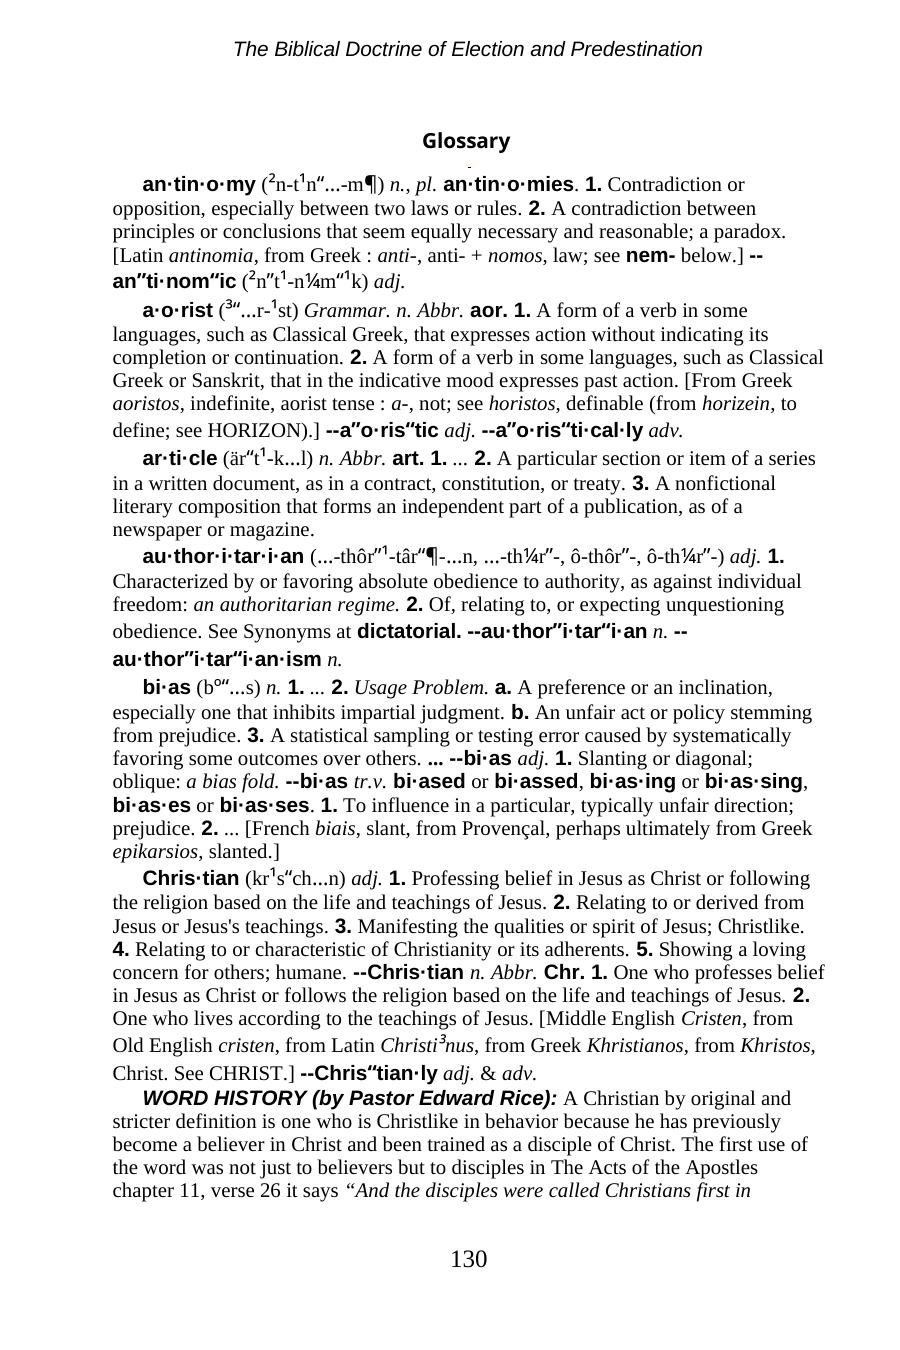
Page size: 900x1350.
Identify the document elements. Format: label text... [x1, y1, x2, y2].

text bi·as (bº“…s) n. 1. ... 2. Usage Problem. a. A preference or an inclination, especially one that inhibits impartial judgment. b. An unfair act or policy stemming from prejudice. 3. A statistical sampling or testing error caused by systematically favoring some outcomes over others. ... --bi·as adj. 1. Slanting or diagonal; oblique: a bias fold. --bi·as tr.v. bi·ased or bi·assed, bi·as·ing or bi·as·sing, bi·as·es or bi·as·ses. 1. To influence in a particular, typically unfair direction; prejudice. 2. ... [French biais, slant, from Provençal, perhaps ultimately from Greek epikarsios, slanted.] [112, 672, 825, 863]
text WORD HISTORY (by Pastor Edward Rice): A Christian by original and stricter definition is one who is Christlike in behavior because he has previously become a believer in Christ and been trained as a disciple of Christ. The first use of the word was not just to believers but to disciples in The Acts of the Apostles chapter 11, verse 26 it says “And the disciples were called Christians first in [112, 1087, 825, 1202]
text a·o·rist (³“…r-¹st) Grammar. n. Abbr. aor. 1. A form of a verb in some languages, such as Classical Greek, that expresses action without indicating its completion or continuation. 2. A form of a verb in some languages, such as Classical Greek or Sanskrit, that in the indicative mood expresses past action. [From Greek aoristos, indefinite, aorist tense : a-, not; see horistos, definable (from horizein, to define; see HORIZON).] --a”o·ris“tic adj. --a”o·ris“ti·cal·ly adv. [112, 295, 825, 443]
text Chris·tian (kr¹s“ch…n) adj. 1. Professing belief in Jesus as Christ or following the religion based on the life and teachings of Jesus. 2. Relating to or derived from Jesus or Jesus's teachings. 3. Manifesting the qualities or spirit of Jesus; Christlike. 4. Relating to or characteristic of Christianity or its adherents. 5. Showing a loving concern for others; humane. --Chris·tian n. Abbr. Chr. 1. One who professes belief in Jesus as Christ or follows the religion based on the life and teachings of Jesus. 2. One who lives according to the teachings of Jesus. [Middle English Cristen, from Old English cristen, from Latin Christi³nus, from Greek Khristianos, from Khristos, Christ. See CHRIST.] --Chris“tian·ly adj. & adv. [112, 863, 825, 1087]
text ar·ti·cle (är“t¹-k…l) n. Abbr. art. 1. ... 2. A particular section or item of a series in a written document, as in a contract, constitution, or treaty. 3. A nonfictional literary composition that forms an independent part of a publication, as of a newspaper or magazine. [112, 443, 825, 541]
text au·thor·i·tar·i·an (…-thôr”¹-târ“¶-…n, …-th¼r”-, ô-thôr”-, ô-th¼r”-) adj. 1. Characterized by or favoring absolute obedience to authority, as against individual freedom: an authoritarian regime. 2. Of, relating to, or expecting unquestioning obedience. See Synonyms at dictatorial. --au·thor”i·tar“i·an n. --au·thor”i·tar“i·an·ism n. [112, 541, 825, 672]
subtitle Glossary [112, 127, 825, 155]
text an·tin·o·my (²n-t¹n“…-m¶) n., pl. an·tin·o·mies. 1. Contradiction or opposition, especially between two laws or rules. 2. A contradiction between principles or conclusions that seem equally necessary and reasonable; a paradox. [Latin antinomia, from Greek : anti-, anti- + nomos, law; see nem- below.] --an”ti·nom“ic (²n”t¹-n¼m“¹k) adj. [112, 169, 825, 295]
